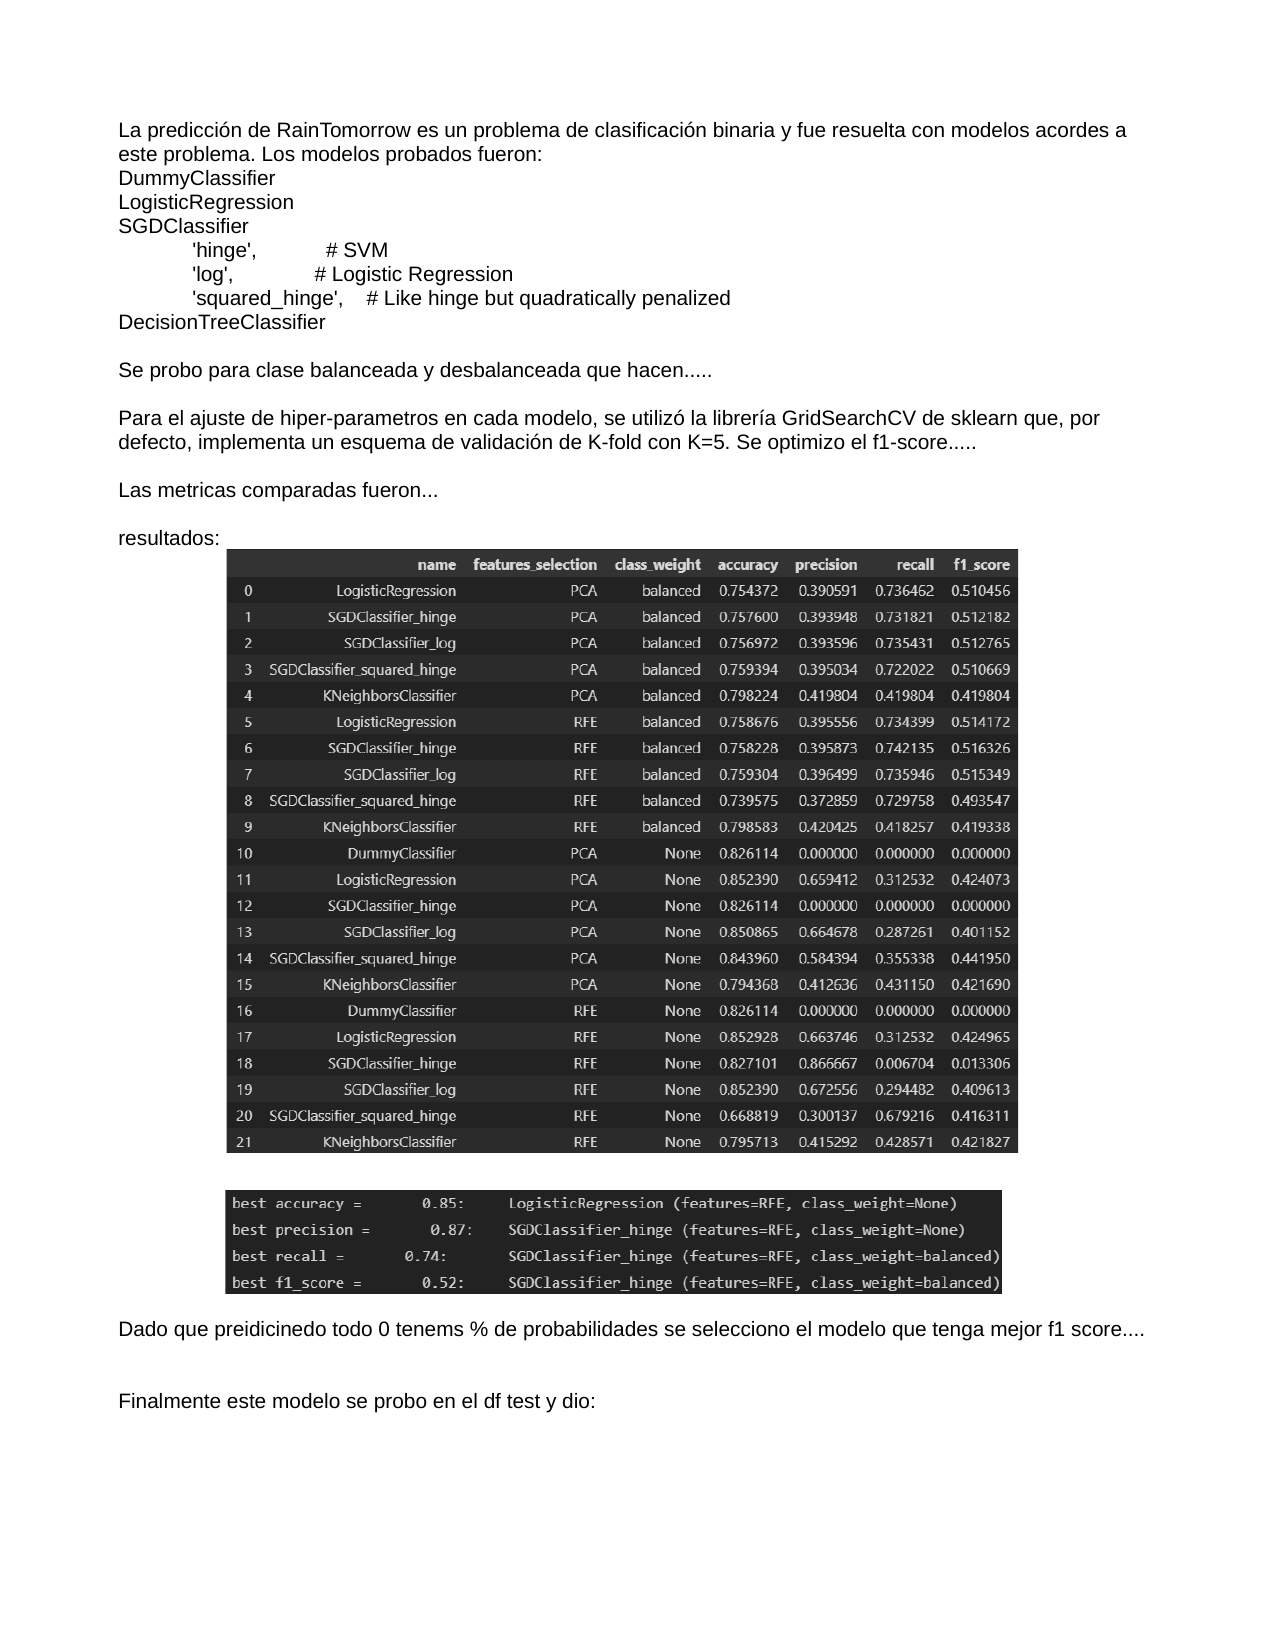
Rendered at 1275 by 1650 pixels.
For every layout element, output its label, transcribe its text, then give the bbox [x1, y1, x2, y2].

picture [226, 549, 1019, 1153]
text Las metricas comparadas fueron... [118, 477, 1157, 501]
text resultados: [118, 525, 1157, 549]
picture [225, 1190, 1002, 1294]
text Finalmente este modelo se probo en el df test y dio: [118, 1389, 1157, 1413]
text DummyClassifier [118, 166, 1157, 190]
text 'log', # Logistic Regression [118, 262, 1157, 286]
text 'squared_hinge', # Like hinge but quadratically penalized [118, 286, 1157, 310]
text SGDClassifier [118, 214, 1157, 238]
text Para el ajuste de hiper-parametros en cada modelo, se utilizó la librería GridSearchCV de sklearn que, por defecto, implementa un esquema de validación de K-fold con K=5. Se optimizo el f1-score..... [118, 406, 1157, 453]
text La predicción de RainTomorrow es un problema de clasificación binaria y fue resuelta con modelos acordes a este problema. Los modelos probados fueron: [118, 118, 1157, 166]
text Dado que preidicinedo todo 0 tenems % de probabilidades se selecciono el modelo que tenga mejor f1 score.... [118, 1317, 1157, 1341]
text Se probo para clase balanceada y desbalanceada que hacen..... [118, 358, 1157, 382]
text 'hinge', # SVM [118, 238, 1157, 262]
text LogisticRegression [118, 190, 1157, 214]
text DecisionTreeClassifier [118, 310, 1157, 334]
